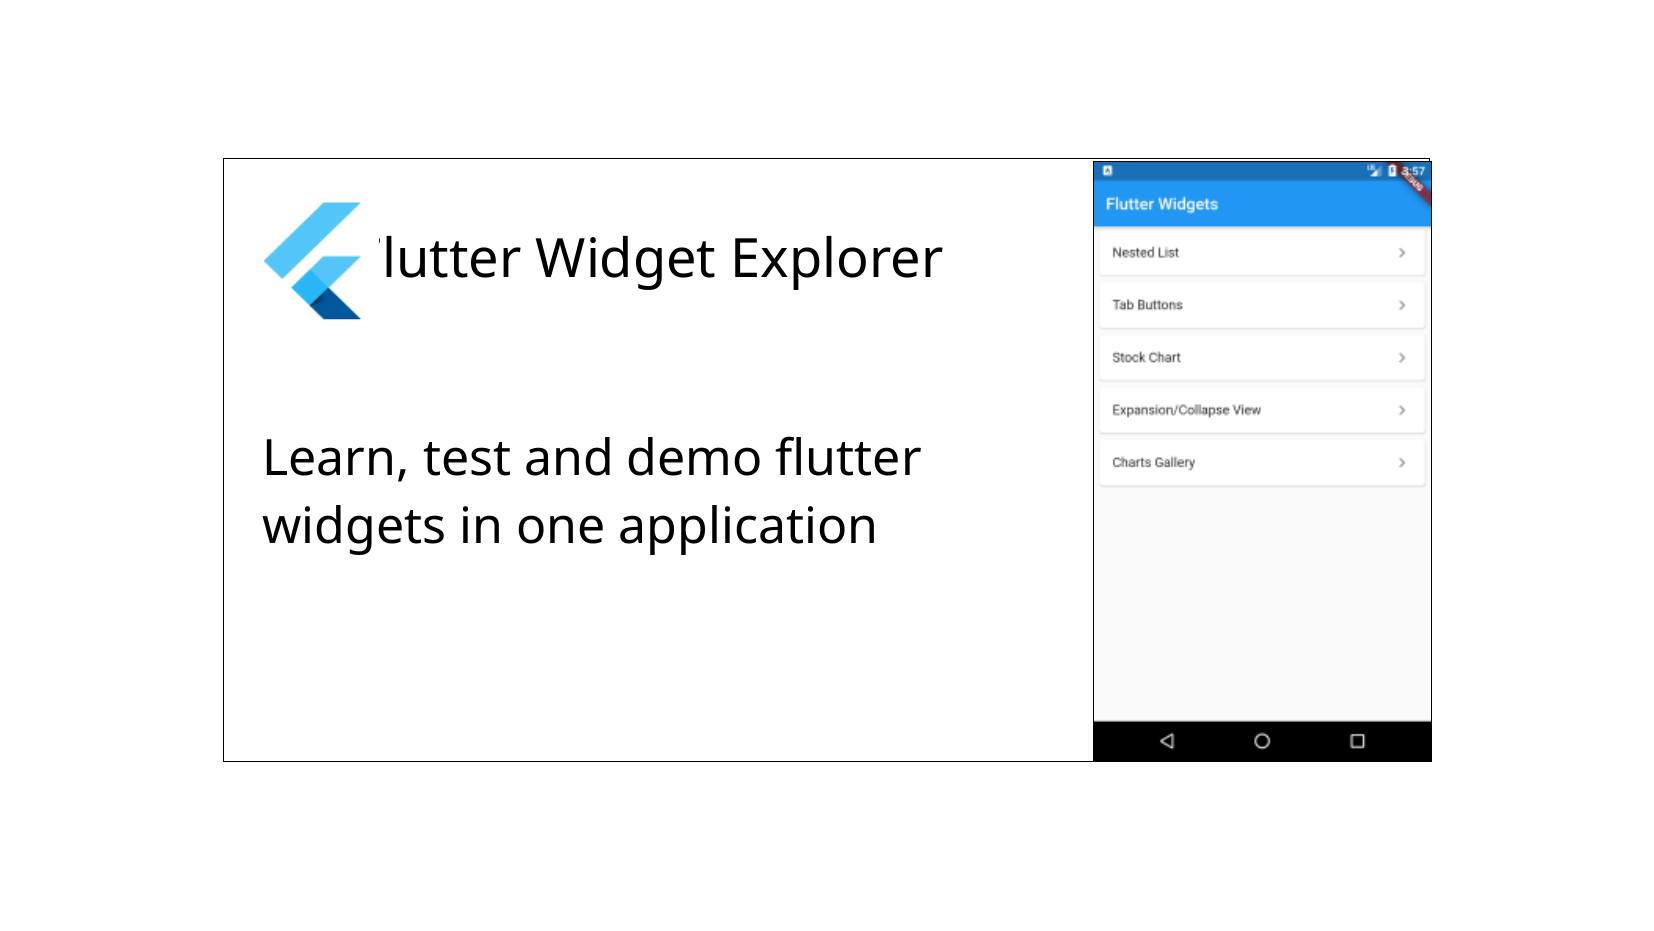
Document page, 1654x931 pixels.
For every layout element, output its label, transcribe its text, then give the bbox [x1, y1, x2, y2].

list Flutter Widget Explorer Learn, test and demo flutter widgets in one application [262, 215, 1051, 725]
picture [247, 191, 379, 331]
picture [1093, 161, 1432, 762]
